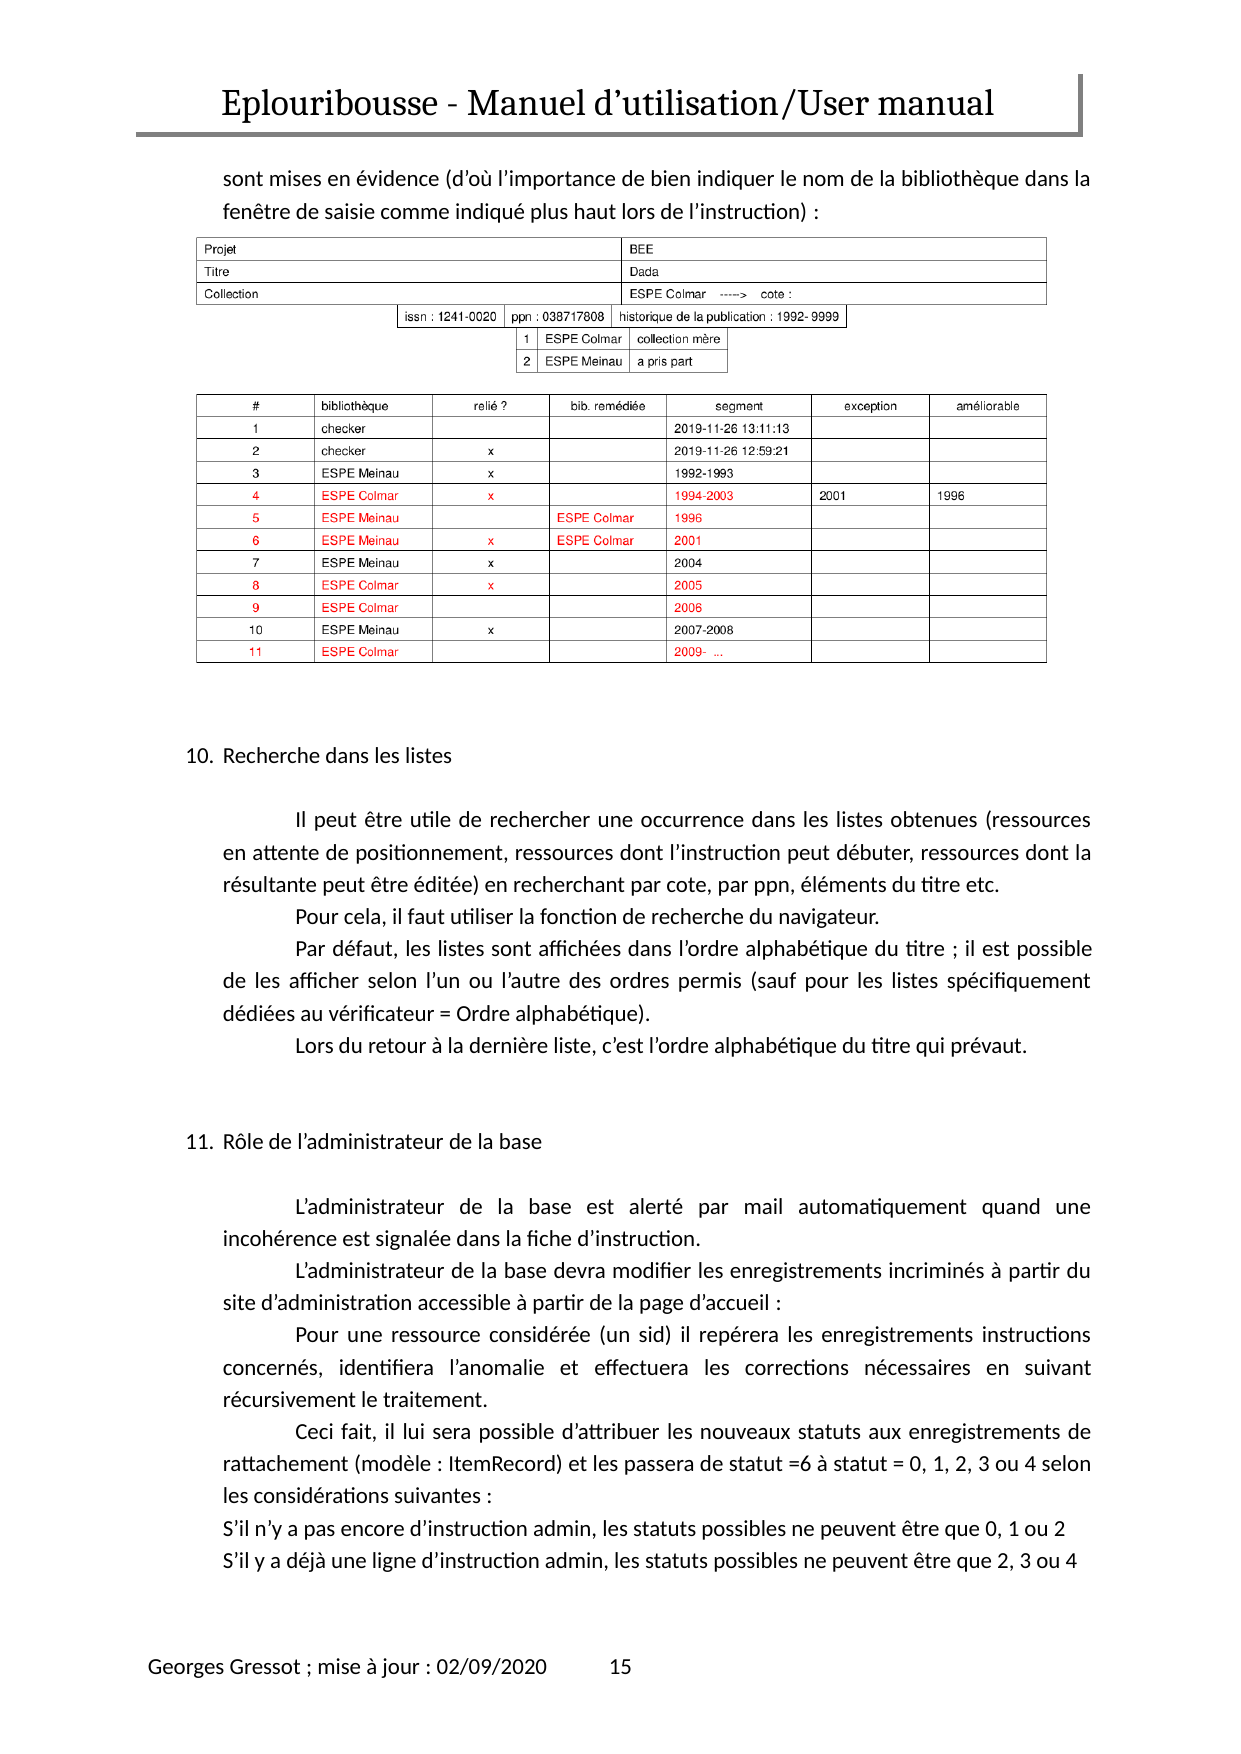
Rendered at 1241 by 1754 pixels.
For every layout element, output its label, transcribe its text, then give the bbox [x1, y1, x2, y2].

list Rôle de l’administrateur de la base [185, 1127, 1093, 1155]
list S’il y a déjà une ligne d’instruction admin, les statuts possibles ne peuvent être que 2, 3 ou 4 [223, 1546, 1093, 1574]
list Par défaut, les listes sont affichées dans l’ordre alphabétique du titre ; il est possible de les afficher selon l’un ou l’autre des ordres permis (sauf pour les listes spécifiquement dédiées au vérificateur = Ordre alphabétique). [223, 934, 1093, 1027]
list Pour une ressource considérée (un sid) il repérera les enregistrements instructions concernés, identifiera l’anomalie et effectuera les corrections nécessaires en suivant récursivement le traitement. [223, 1321, 1093, 1413]
list Recherche dans les listes [185, 741, 1093, 769]
list Lors du retour à la dernière liste, c’est l’ordre alphabétique du titre qui prévaut. [223, 1031, 1093, 1059]
list L’administrateur de la base est alerté par mail automatiquement quand une incohérence est signalée dans la fiche d’instruction. [223, 1192, 1093, 1252]
list L’administrateur de la base devra modifier les enregistrements incriminés à partir du site d’administration accessible à partir de la page d’accueil : [223, 1256, 1093, 1316]
list S’il n’y a pas encore d’instruction admin, les statuts possibles ne peuvent être que 0, 1 ou 2 [223, 1514, 1093, 1542]
list Il peut être utile de rechercher une occurrence dans les listes obtenues (ressources en attente de positionnement, ressources dont l’instruction peut débuter, ressources dont la résultante peut être éditée) en recherchant par cote, par ppn, éléments du titre etc. [223, 806, 1093, 898]
list sont mises en évidence (d’où l’importance de bien indiquer le nom de la bibliothèque dans la fenêtre de saisie comme indiqué plus haut lors de l’instruction) : [223, 164, 1093, 225]
list Pour cela, il faut utiliser la fonction de recherche du navigateur. [223, 902, 1093, 930]
list Ceci fait, il lui sera possible d’attribuer les nouveaux statuts aux enregistrements de rattachement (modèle : ItemRecord) et les passera de statut =6 à statut = 0, 1, 2, 3 ou 4 selon les considérations suivantes : [223, 1417, 1093, 1509]
picture [185, 228, 1055, 669]
